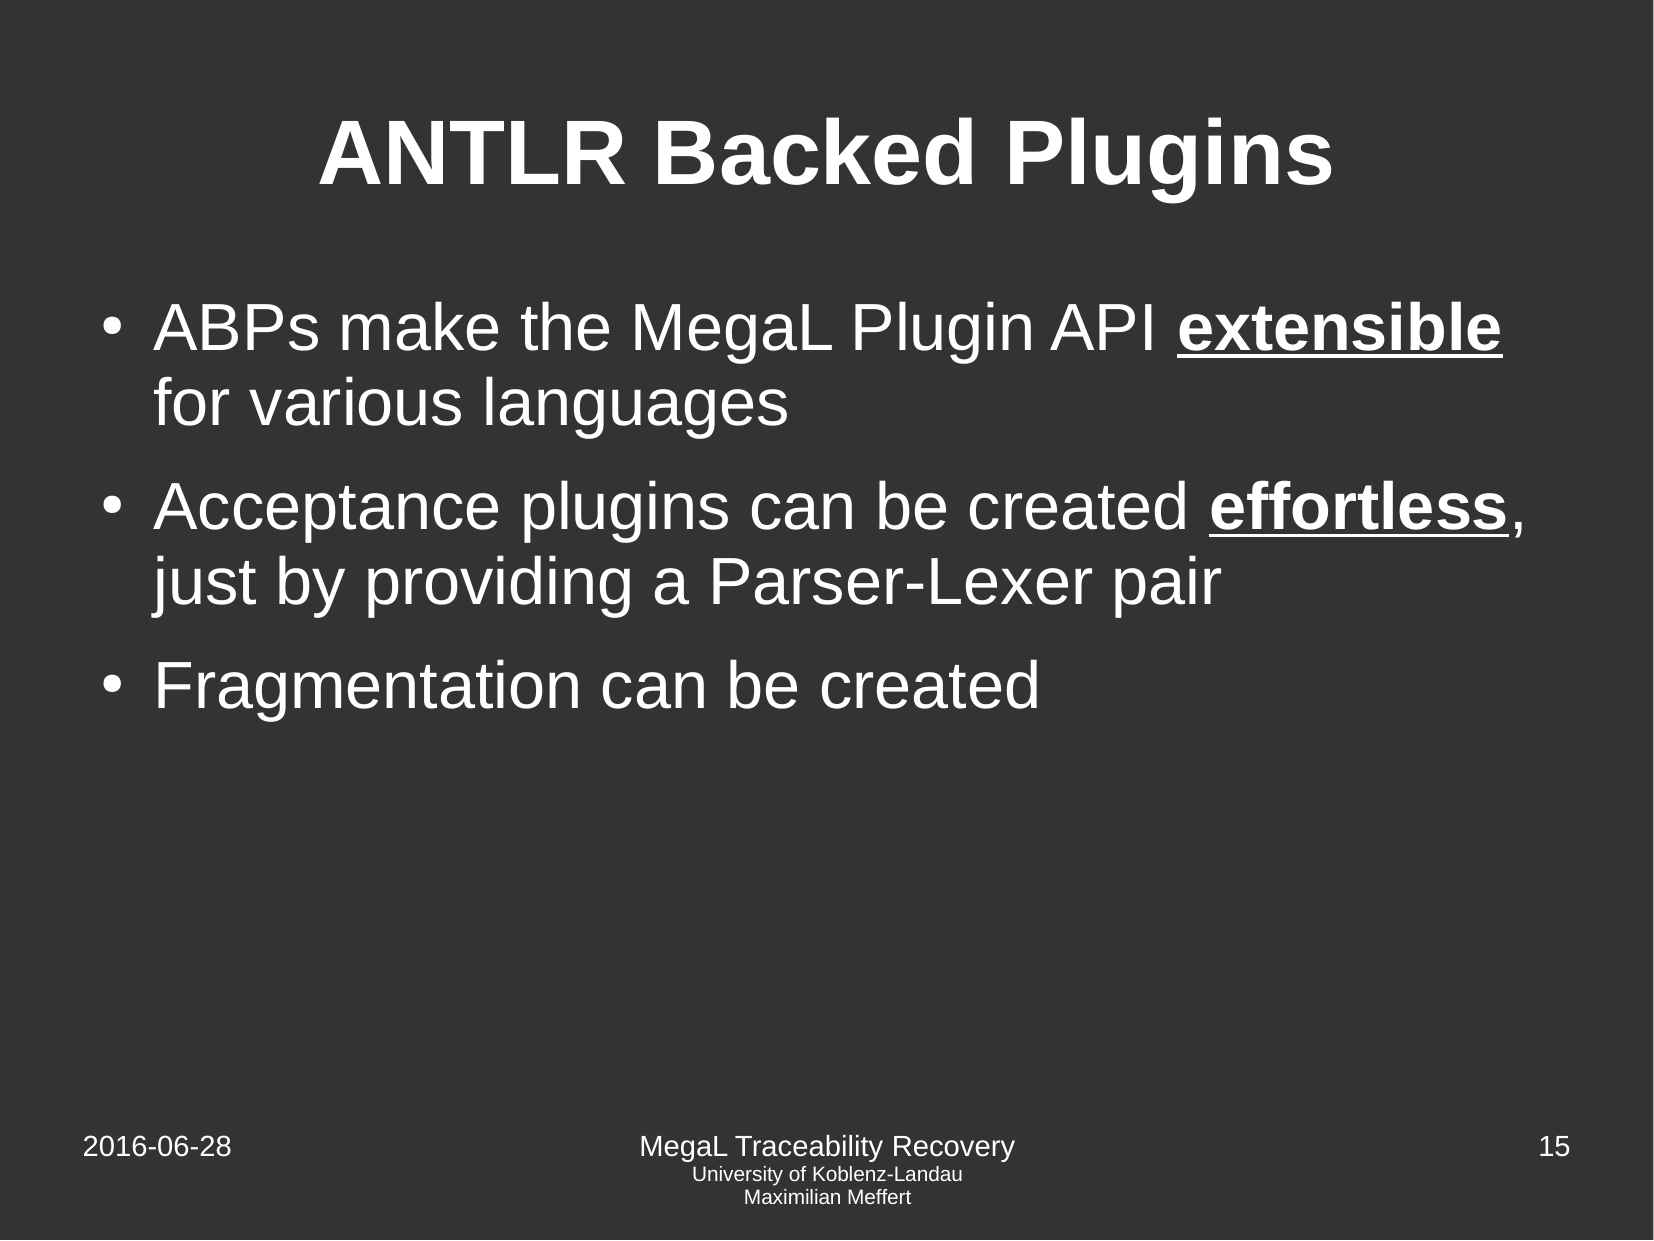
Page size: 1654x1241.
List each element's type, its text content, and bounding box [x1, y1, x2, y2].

title ANTLR Backed Plugins [82, 49, 1571, 257]
list ABPs make the MegaL Plugin API extensible for various languages Acceptance plugins can be created effortless, just by providing a Parser-Lexer pair Fragmentation can be created [82, 290, 1571, 1010]
